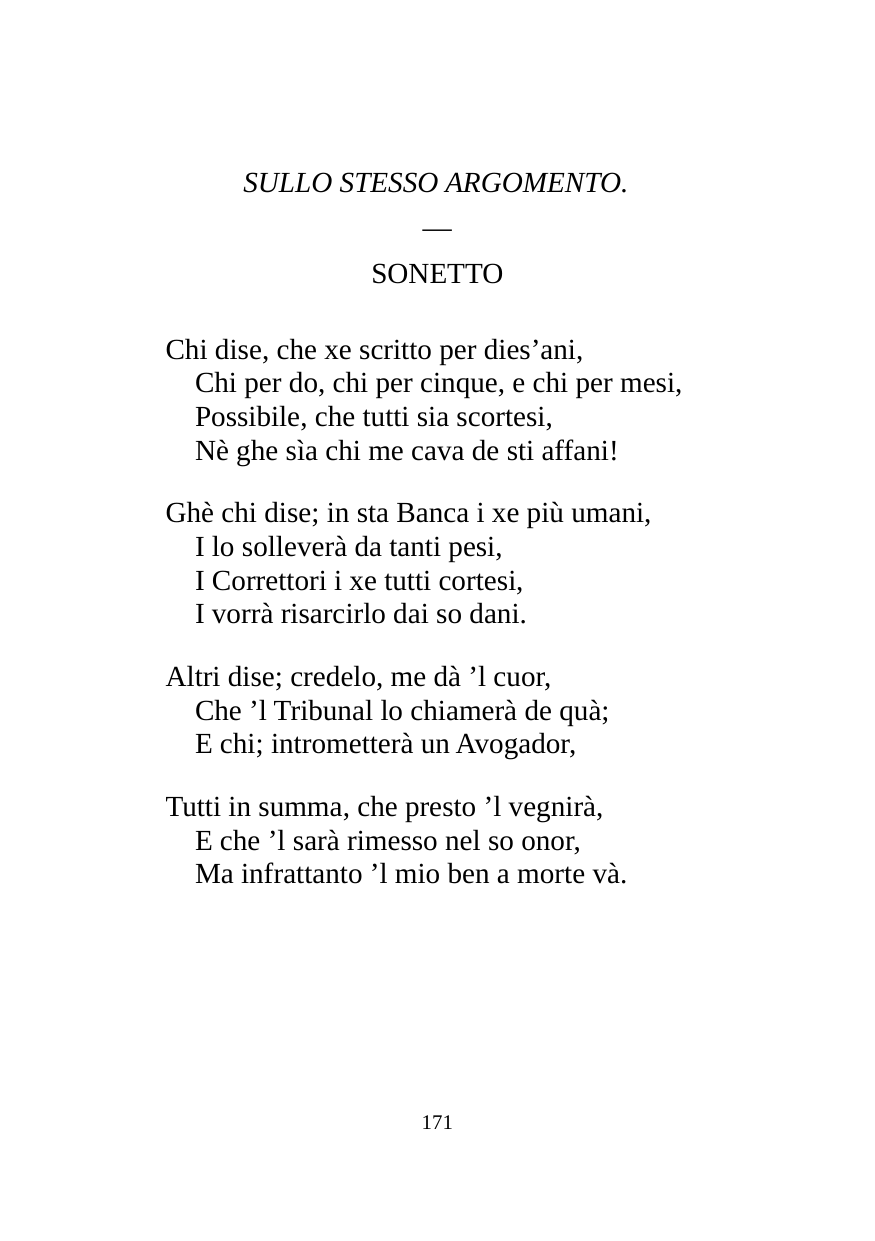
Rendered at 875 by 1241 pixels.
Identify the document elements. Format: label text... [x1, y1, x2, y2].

text Chi dise, che xe scritto per dies’ani, Chi per do, chi per cinque, e chi per mesi, Possibile, che tutti sia scortesi, Nè ghe sìa chi me cava de sti affani! [165, 332, 768, 466]
subtitle SULLO STESSO ARGOMENTO. [106, 165, 768, 199]
text Ghè chi dise; in sta Banca i xe più umani, I lo solleverà da tanti pesi, I Correttori i xe tutti cortesi, I vorrà risarcirlo dai so dani. [165, 496, 768, 630]
text Altri dise; credelo, me dà ’l cuor, Che ’l Tribunal lo chiamerà de quà; E chi; intrometterà un Avogador, [165, 659, 768, 760]
text SONETTO [106, 257, 768, 290]
text — [106, 211, 768, 244]
text Tutti in summa, che presto ’l vegnirà, E che ’l sarà rimesso nel so onor, Ma infrattanto ’l mio ben a morte và. [165, 789, 768, 890]
